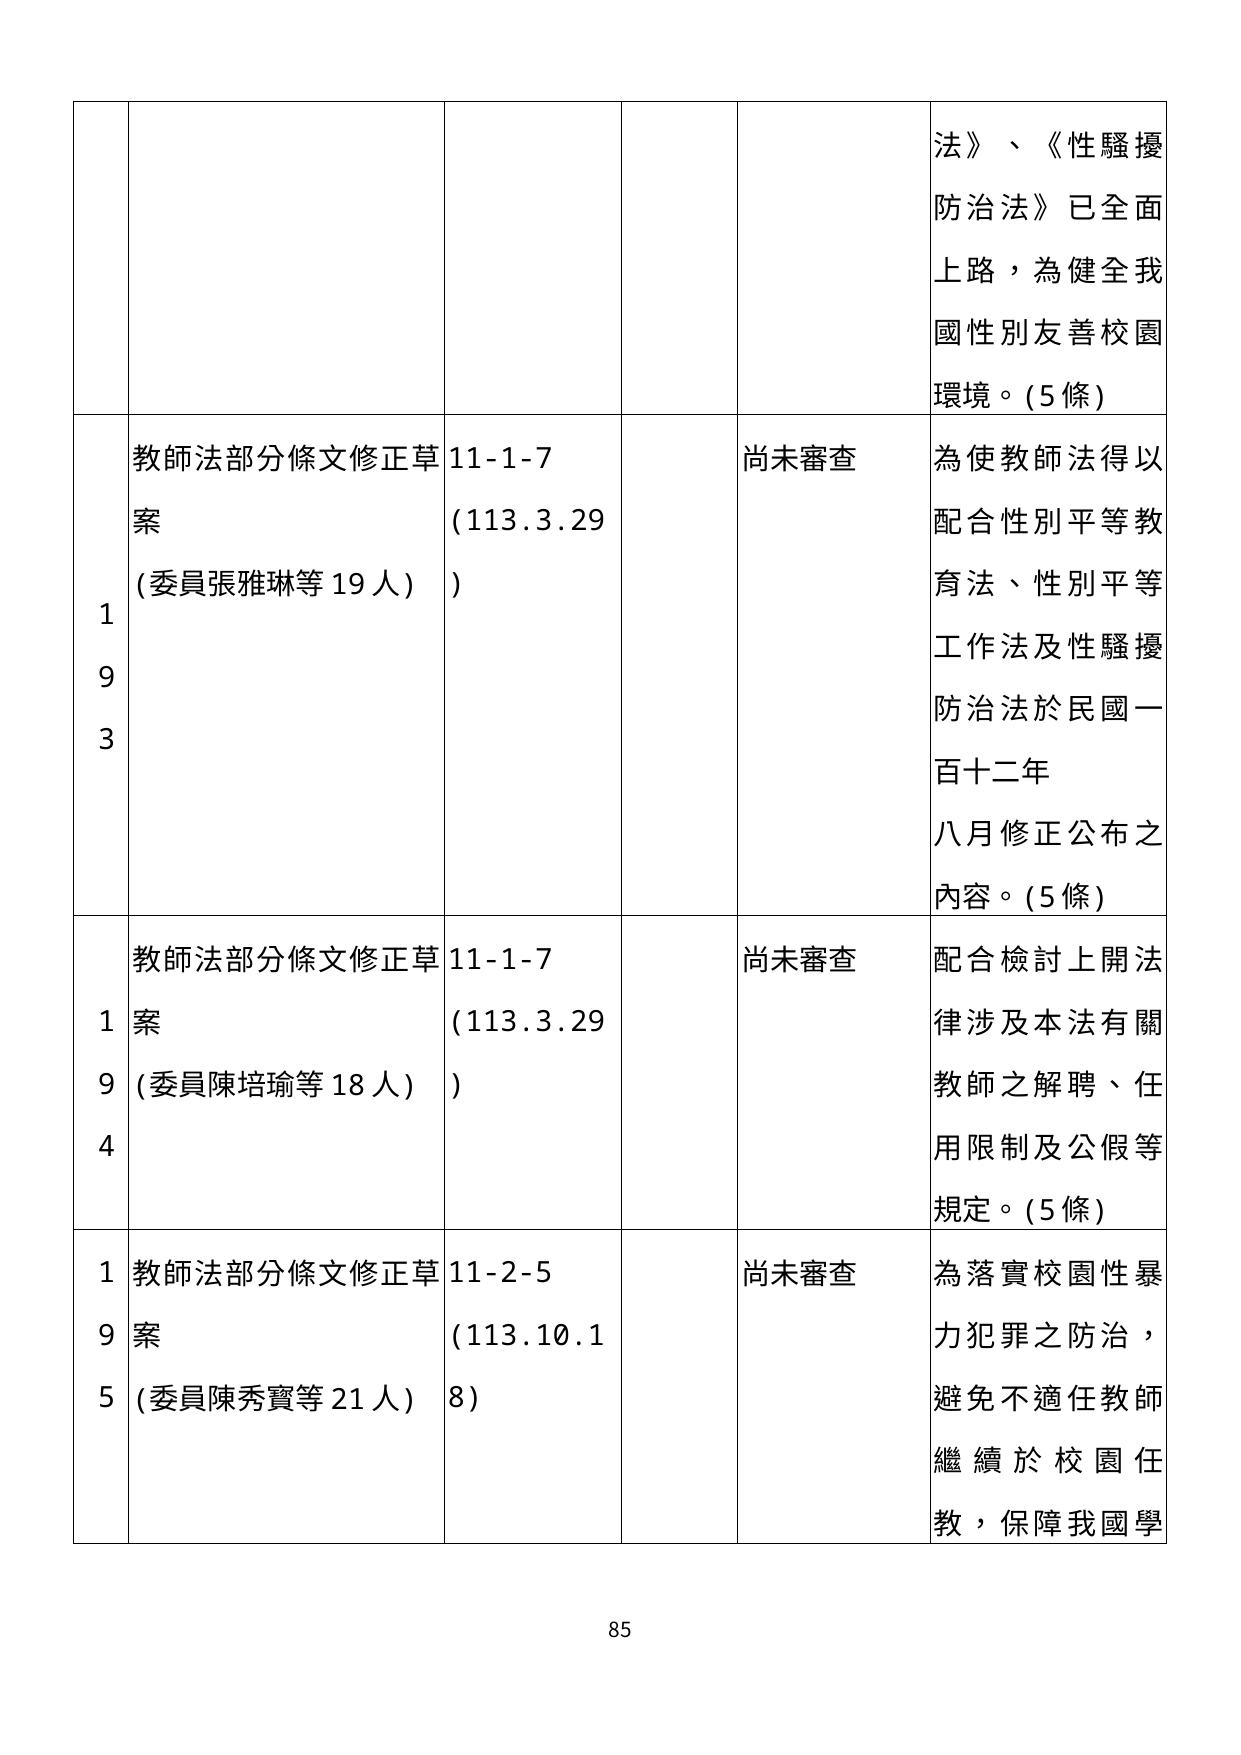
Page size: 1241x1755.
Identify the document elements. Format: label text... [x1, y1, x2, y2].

table_cell 教師法部分條文修正草案 (委員陳培瑜等18人) [129, 916, 444, 1229]
table_cell 11-1-7 (113.3.29) [445, 415, 621, 915]
table_cell [622, 916, 737, 1229]
table_cell 為落實校園性暴力犯罪之防治，避免不適任教師繼續於校園任教，保障我國學 [931, 1230, 1166, 1542]
table_cell [445, 102, 621, 414]
table_cell 教師法部分條文修正草案 (委員張雅琳等19人) [129, 415, 444, 915]
table_cell [74, 102, 128, 414]
table_cell [74, 916, 128, 1229]
table_cell [74, 1230, 128, 1542]
table_cell 教師法部分條文修正草案 (委員陳秀寳等21人) [129, 1230, 444, 1542]
table_cell [622, 415, 737, 915]
table_cell 配合檢討上開法律涉及本法有關教師之解聘、任用限制及公假等規定。(5條) [931, 916, 1166, 1229]
table_cell [738, 102, 930, 414]
table_cell 為使教師法得以配合性別平等教育法、性別平等工作法及性騷擾防治法於民國一百十二年 八月修正公布之內容。(5條) [931, 415, 1166, 915]
table_cell [622, 1230, 737, 1542]
table_cell 尚未審查 [738, 415, 930, 915]
table_cell 法》、《性騷擾防治法》已全面上路，為健全我國性別友善校園環境。(5條) [931, 102, 1166, 414]
table_cell [74, 415, 128, 915]
table_cell [622, 102, 737, 414]
table_cell 11-1-7 (113.3.29) [445, 916, 621, 1229]
table_cell [129, 102, 444, 414]
table_cell 尚未審查 [738, 916, 930, 1229]
table_cell 尚未審查 [738, 1230, 930, 1542]
table_cell 11-2-5 (113.10.18) [445, 1230, 621, 1542]
